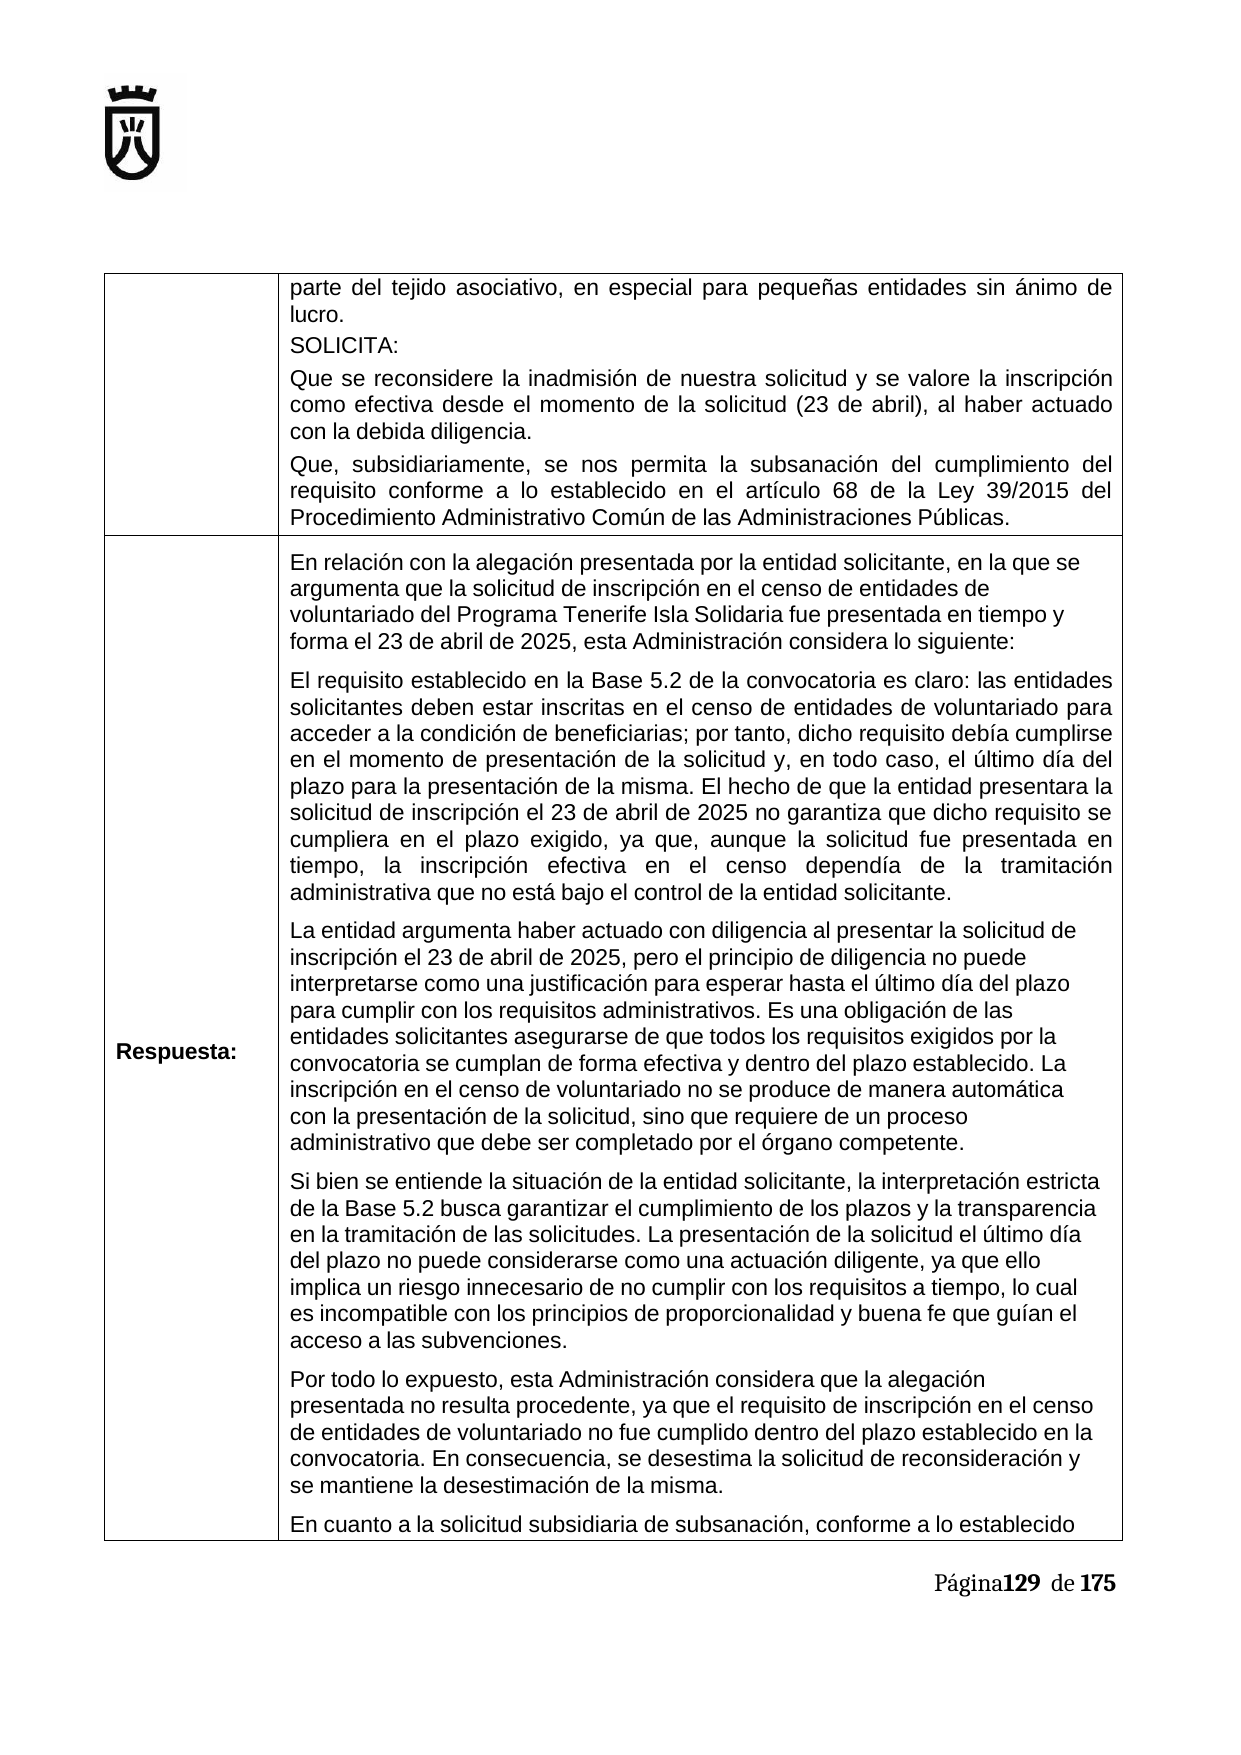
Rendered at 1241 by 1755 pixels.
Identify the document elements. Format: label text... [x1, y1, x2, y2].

table_cell Respuesta: [105, 536, 278, 1540]
table_header [105, 274, 278, 535]
table_cell En relación con la alegación presentada por la entidad solicitante, en la que se argumenta que la solicitud de inscripción en el censo de entidades de voluntariado del Programa Tenerife Isla Solidaria fue presentada en tiempo y forma el 23 de abril de 2025, esta Administración considera lo siguiente: El requisito establecido en la Base 5.2 de la convocatoria es claro: las entidades solicitantes deben estar inscritas en el censo de entidades de voluntariado para acceder a la condición de beneficiarias; por tanto, dicho requisito debía cumplirse en el momento de presentación de la solicitud y, en todo caso, el último día del plazo para la presentación de la misma. El hecho de que la entidad presentara la solicitud de inscripción el 23 de abril de 2025 no garantiza que dicho requisito se cumpliera en el plazo exigido, ya que, aunque la solicitud fue presentada en tiempo, la inscripción efectiva en el censo dependía de la tramitación administrativa que no está bajo el control de la entidad solicitante. La entidad argumenta haber actuado con diligencia al presentar la solicitud de inscripción el 23 de abril de 2025, pero el principio de diligencia no puede interpretarse como una justificación para esperar hasta el último día del plazo para cumplir con los requisitos administrativos. Es una obligación de las entidades solicitantes asegurarse de que todos los requisitos exigidos por la convocatoria se cumplan de forma efectiva y dentro del plazo establecido. La inscripción en el censo de voluntariado no se produce de manera automática con la presentación de la solicitud, sino que requiere de un proceso administrativo que debe ser completado por el órgano competente. Si bien se entiende la situación de la entidad solicitante, la interpretación estricta de la Base 5.2 busca garantizar el cumplimiento de los plazos y la transparencia en la tramitación de las solicitudes. La presentación de la solicitud el último día del plazo no puede considerarse como una actuación diligente, ya que ello implica un riesgo innecesario de no cumplir con los requisitos a tiempo, lo cual es incompatible con los principios de proporcionalidad y buena fe que guían el acceso a las subvenciones. Por todo lo expuesto, esta Administración considera que la alegación presentada no resulta procedente, ya que el requisito de inscripción en el censo de entidades de voluntariado no fue cumplido dentro del plazo establecido en la convocatoria. En consecuencia, se desestima la solicitud de reconsideración y se mantiene la desestimación de la misma. En cuanto a la solicitud subsidiaria de subsanación, conforme a lo establecido [279, 536, 1122, 1540]
table_header parte del tejido asociativo, en especial para pequeñas entidades sin ánimo de lucro. SOLICITA: Que se reconsidere la inadmisión de nuestra solicitud y se valore la inscripción como efectiva desde el momento de la solicitud (23 de abril), al haber actuado con la debida diligencia. Que, subsidiariamente, se nos permita la subsanación del cumplimiento del requisito conforme a lo establecido en el artículo 68 de la Ley 39/2015 del Procedimiento Administrativo Común de las Administraciones Públicas. [279, 274, 1122, 535]
